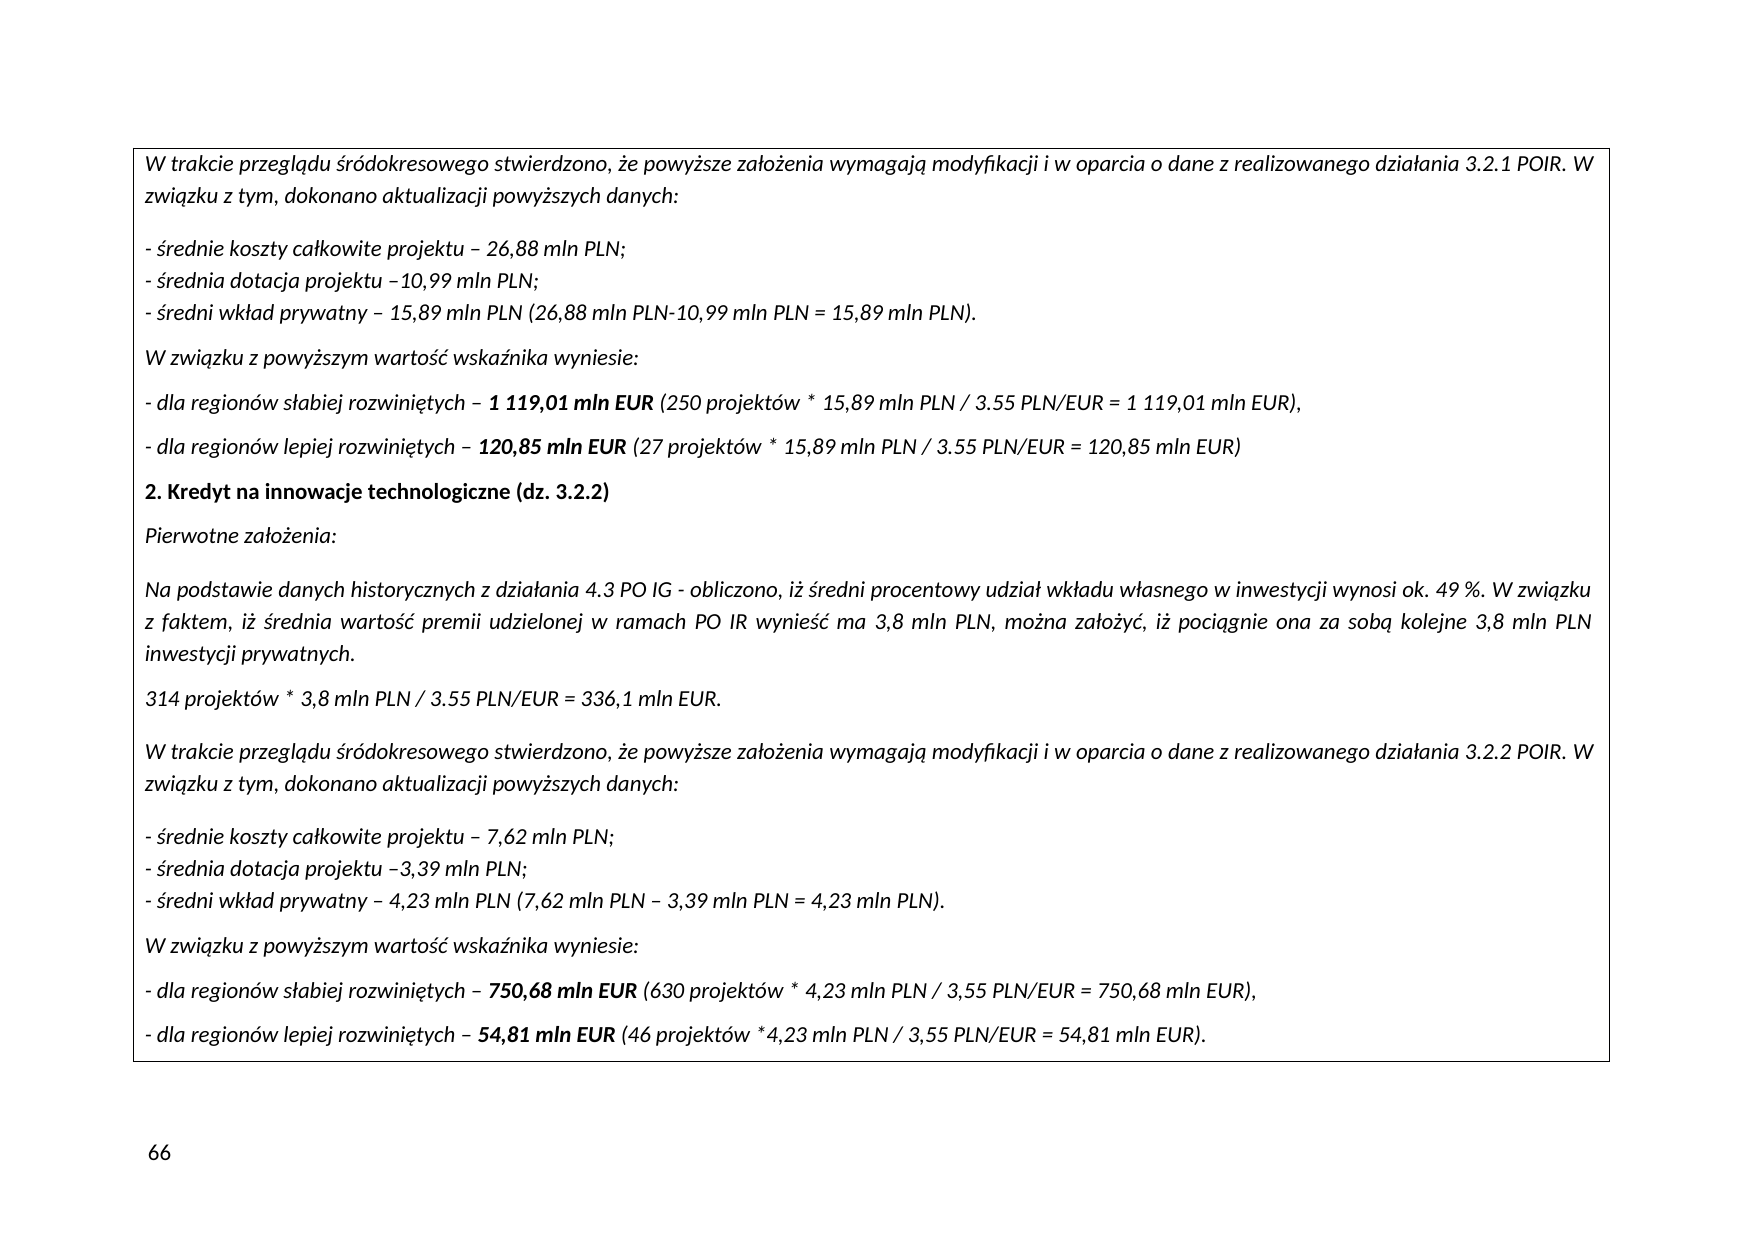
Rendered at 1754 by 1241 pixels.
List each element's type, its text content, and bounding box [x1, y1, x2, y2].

table_cell W trakcie przeglądu śródokresowego stwierdzono, że powyższe założenia wymagają modyfikacji i w oparcia o dane z realizowanego działania 3.2.1 POIR. W związku z tym, dokonano aktualizacji powyższych danych: - średnie koszty całkowite projektu – 26,88 mln PLN; - średnia dotacja projektu –10,99 mln PLN; - średni wkład prywatny – 15,89 mln PLN (26,88 mln PLN-10,99 mln PLN = 15,89 mln PLN). W związku z powyższym wartość wskaźnika wyniesie: - dla regionów słabiej rozwiniętych – 1 119,01 mln EUR (250 projektów * 15,89 mln PLN / 3.55 PLN/EUR = 1 119,01 mln EUR), - dla regionów lepiej rozwiniętych – 120,85 mln EUR (27 projektów * 15,89 mln PLN / 3.55 PLN/EUR = 120,85 mln EUR) 2. Kredyt na innowacje technologiczne (dz. 3.2.2) Pierwotne założenia: Na podstawie danych historycznych z działania 4.3 PO IG - obliczono, iż średni procentowy udział wkładu własnego w inwestycji wynosi ok. 49 %. W związku z faktem, iż średnia wartość premii udzielonej w ramach PO IR wynieść ma 3,8 mln PLN, można założyć, iż pociągnie ona za sobą kolejne 3,8 mln PLN inwestycji prywatnych. 314 projektów * 3,8 mln PLN / 3.55 PLN/EUR = 336,1 mln EUR. W trakcie przeglądu śródokresowego stwierdzono, że powyższe założenia wymagają modyfikacji i w oparcia o dane z realizowanego działania 3.2.2 POIR. W związku z tym, dokonano aktualizacji powyższych danych: - średnie koszty całkowite projektu – 7,62 mln PLN; - średnia dotacja projektu –3,39 mln PLN; - średni wkład prywatny – 4,23 mln PLN (7,62 mln PLN – 3,39 mln PLN = 4,23 mln PLN). W związku z powyższym wartość wskaźnika wyniesie: - dla regionów słabiej rozwiniętych – 750,68 mln EUR (630 projektów * 4,23 mln PLN / 3,55 PLN/EUR = 750,68 mln EUR), - dla regionów lepiej rozwiniętych – 54,81 mln EUR (46 projektów *4,23 mln PLN / 3,55 PLN/EUR = 54,81 mln EUR). [134, 149, 1609, 1061]
